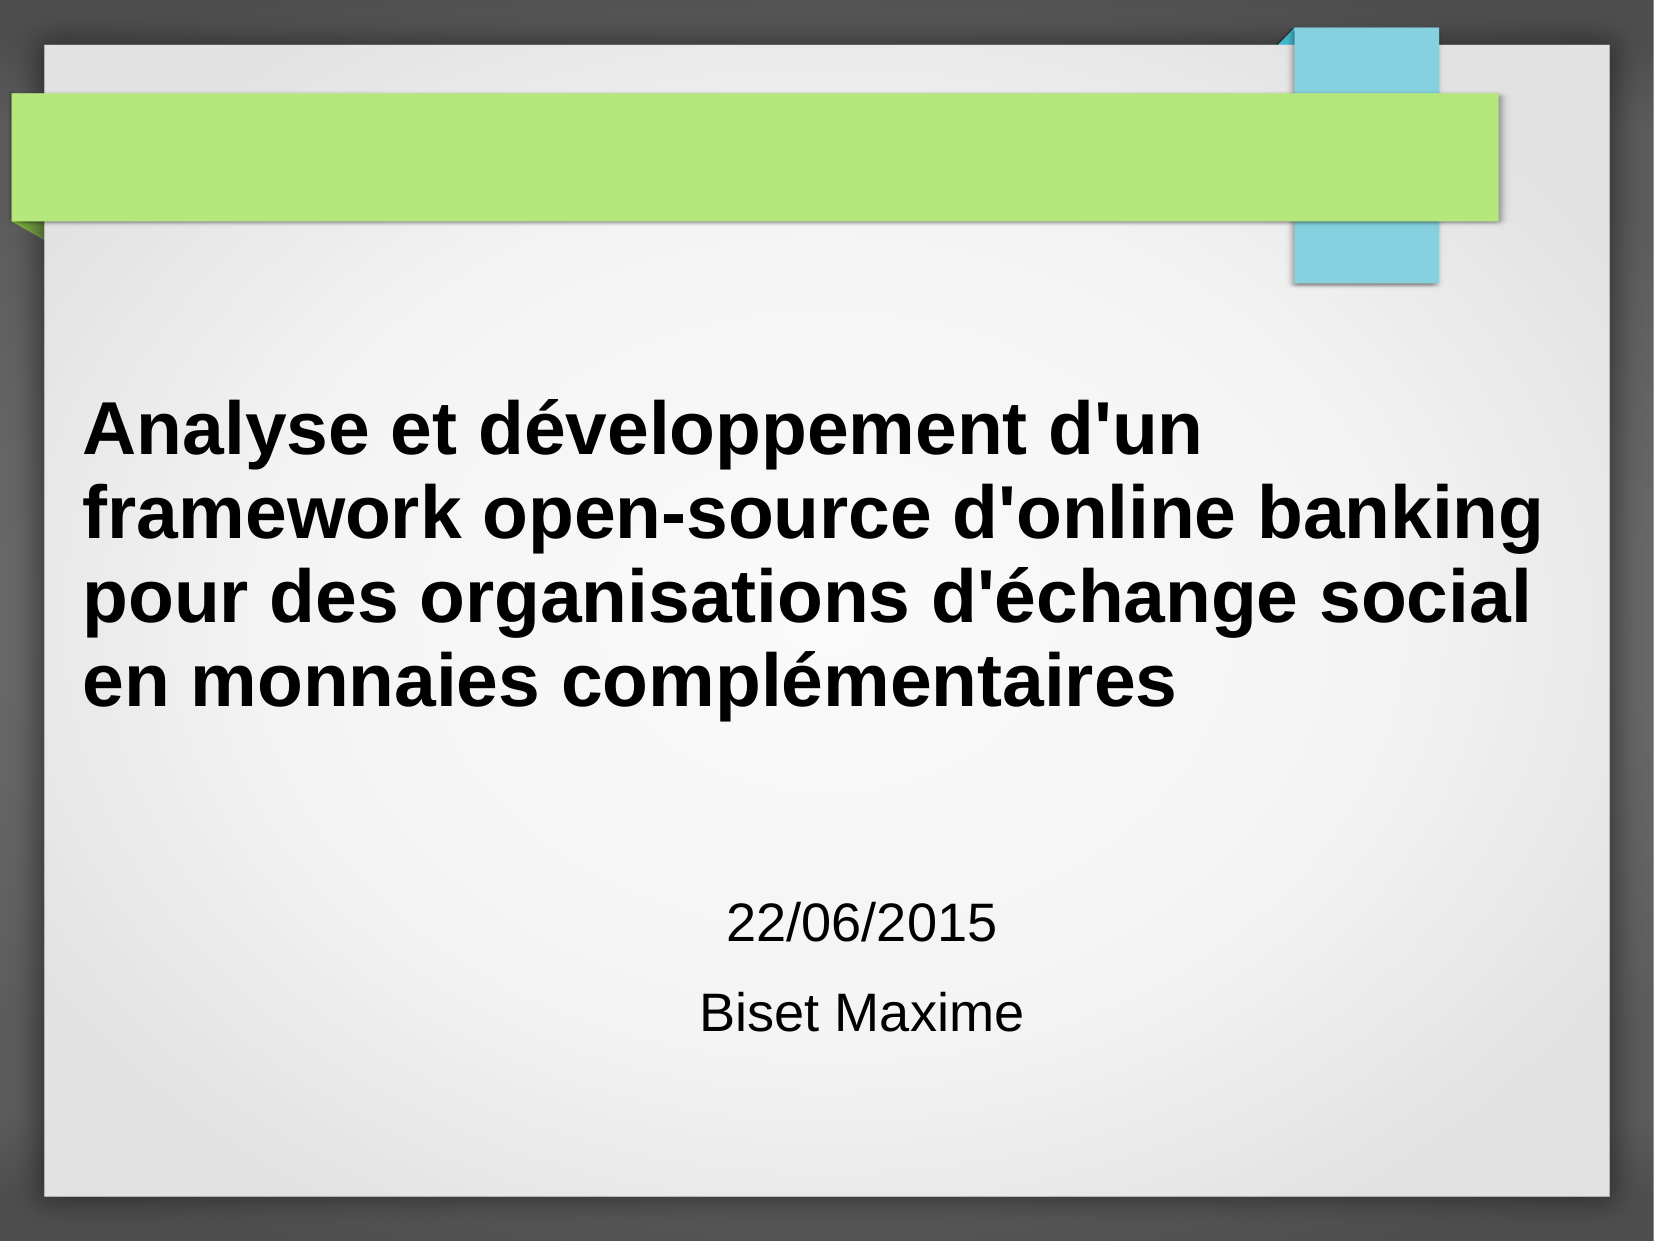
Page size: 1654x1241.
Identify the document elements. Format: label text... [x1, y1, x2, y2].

picture [0, 0, 1654, 1241]
title Analyse et développement d'un framework open-source d'online banking pour des organisations d'échange social en monnaies complémentaires [82, 386, 1571, 723]
list 22/06/2015 Biset Maxime [82, 802, 1571, 1146]
